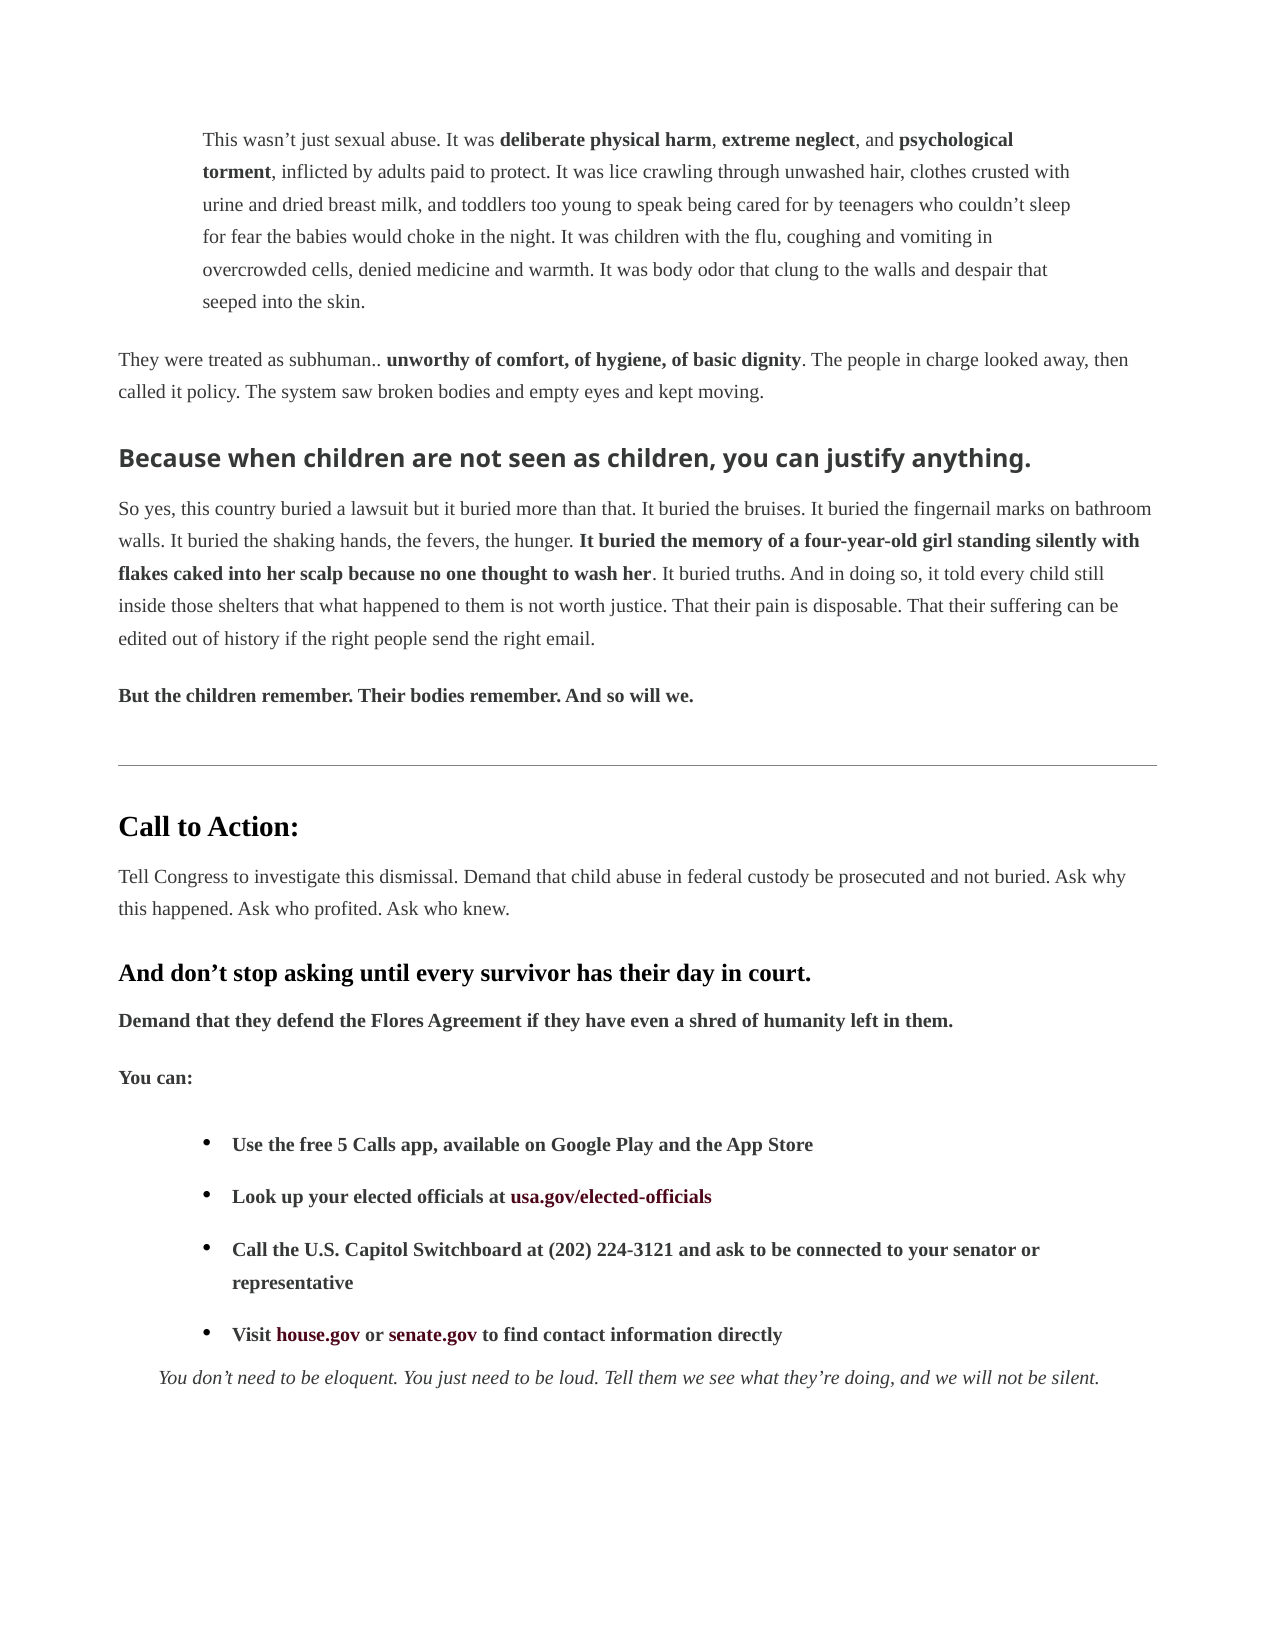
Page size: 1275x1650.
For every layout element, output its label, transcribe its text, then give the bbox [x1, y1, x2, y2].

subtitle And don’t stop asking until every survivor has their day in court. [118, 958, 1157, 986]
list Visit house.gov or senate.gov to find contact information directly [202, 1314, 1147, 1346]
text But the children remember. Their bodies remember. And so will we. [118, 675, 1157, 707]
text This wasn’t just sexual abuse. It was deliberate physical harm, extreme neglect, and psychological torment, inflicted by adults paid to protect. It was lice crawling through unwashed hair, clothes crusted with urine and dried breast milk, and toddlers too young to speak being cared for by teenagers who couldn’t sleep for fear the babies would choke in the night. It was children with the flu, coughing and vomiting in overcrowded cells, denied medicine and warmth. It was body odor that clung to the walls and despair that seeped into the skin. [202, 118, 1073, 313]
text Tell Congress to investigate this dismissal. Demand that child abuse in federal custody be prosecuted and not buried. Ask why this happened. Ask who profited. Ask who knew. [118, 855, 1157, 920]
text They were treated as subhuman.. unworthy of comfort, of hygiene, of basic dignity. The people in charge looked away, then called it policy. The system saw broken bodies and empty eyes and kept moving. [118, 338, 1157, 403]
list Use the free 5 Calls app, available on Google Play and the App Store [202, 1124, 1147, 1156]
text You can: [118, 1056, 1157, 1089]
subtitle Call to Action: [118, 809, 1157, 843]
text So yes, this country buried a lawsuit but it buried more than that. It buried the bruises. It buried the fingernail marks on bathroom walls. It buried the shaking hands, the fevers, the hunger. It buried the memory of a four-year-old girl standing silently with flakes caked into her scalp because no one thought to wash her. It buried truths. And in doing so, it told every child still inside those shelters that what happened to them is not worth justice. That their pain is disposable. That their suffering can be edited out of history if the right people send the right email. [118, 487, 1157, 650]
list Call the U.S. Capitol Switchboard at (202) 224-3121 and ask to be connected to your senator or representative [202, 1229, 1147, 1294]
subtitle Because when children are not seen as children, you can justify anything. [118, 441, 1157, 475]
text You don’t need to be eloquent. You just need to be loud. Tell them we see what they’re doing, and we will not be silent. [158, 1356, 1147, 1389]
list Look up your elected officials at usa.gov/elected-officials [202, 1176, 1147, 1209]
text Demand that they defend the Flores Agreement if they have even a shred of humanity left in them. [118, 999, 1157, 1031]
